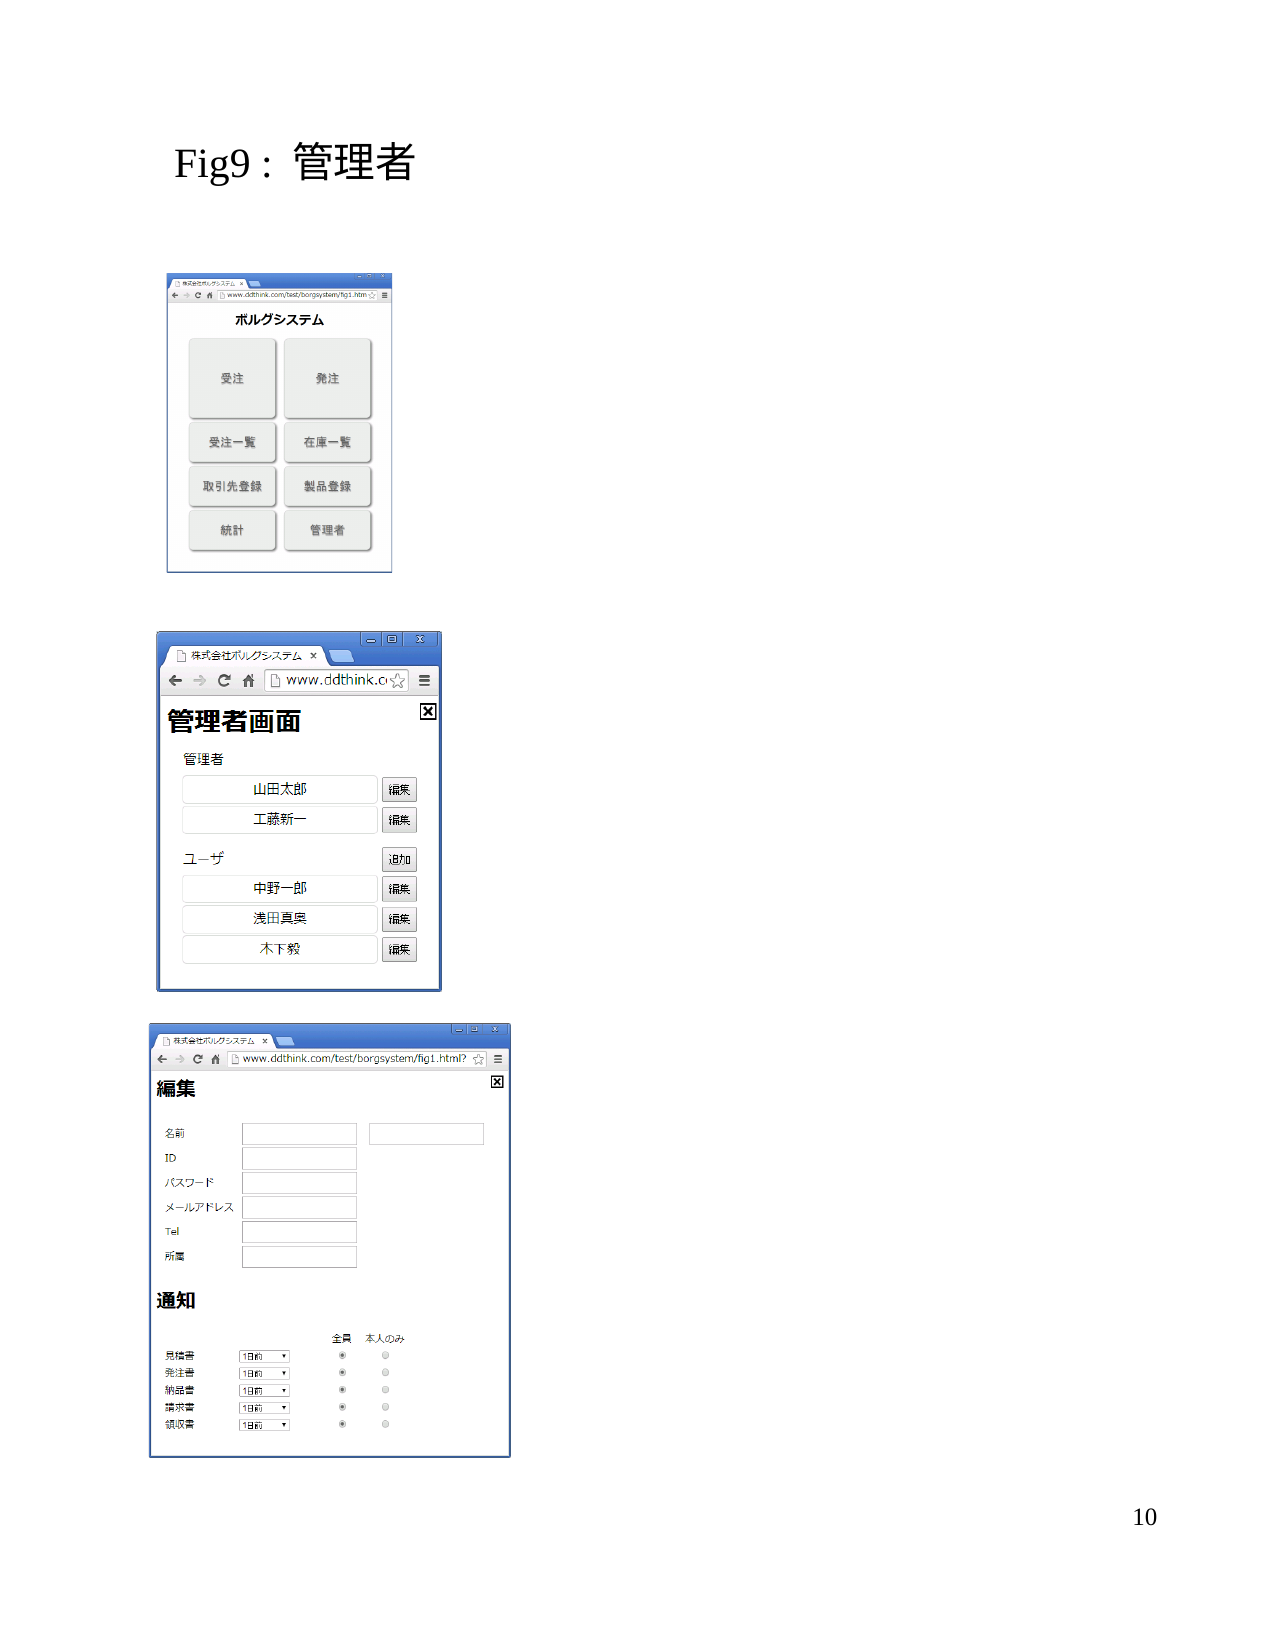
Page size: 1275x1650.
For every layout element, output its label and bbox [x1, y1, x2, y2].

picture [156, 631, 442, 992]
picture [166, 273, 393, 573]
picture [148, 1023, 511, 1458]
